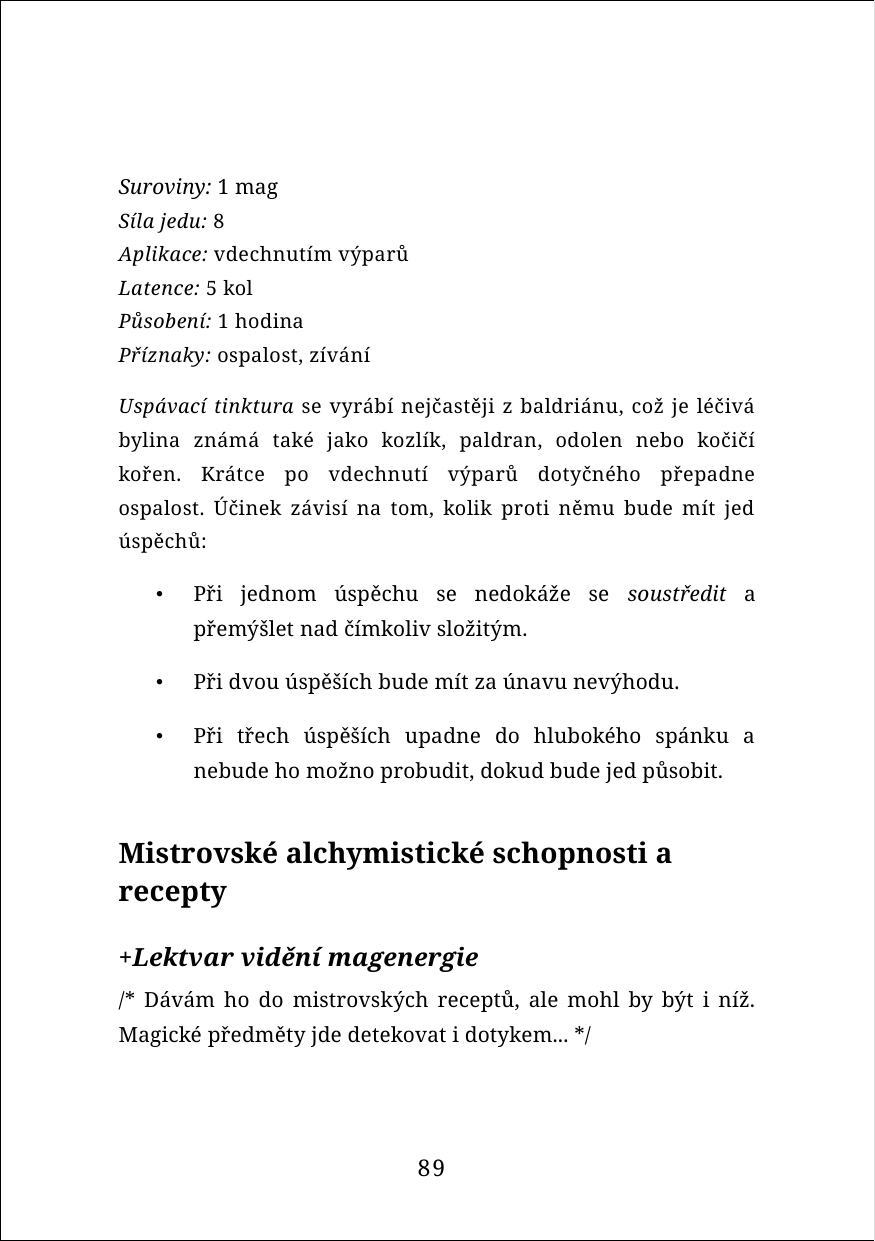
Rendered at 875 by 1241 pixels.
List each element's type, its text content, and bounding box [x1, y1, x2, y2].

list Při třech úspěších upadne do hlubokého spánku a nebude ho možno probudit, dokud bude jed působit. [156, 721, 756, 785]
text Uspávací tinktura se vyrábí nejčastěji z baldriánu, což je léčivá bylina známá také jako kozlík, paldran, odolen nebo kočičí kořen. Krátce po vdechnutí výparů dotyčného přepadne ospalost. Účinek závisí na tom, kolik proti němu bude mít jed úspěchů: [118, 393, 756, 554]
subtitle +Lektvar vidění magenergie [118, 939, 756, 973]
subtitle Mistrovské alchymistické schopnosti a recepty [118, 833, 756, 910]
text Suroviny: 1 mag Síla jedu: 8 Aplikace: vdechnutím výparů Latence: 5 kol Působení: 1 hodina Příznaky: ospalost, zívání [118, 172, 756, 368]
text /* Dávám ho do mistrovských receptů, ale mohl by být i níž. Magické předměty jde detekovat i dotykem... */ [118, 985, 756, 1049]
list Při jednom úspěchu se nedokáže se soustředit a přemýšlet nad čímkoliv složitým. [156, 579, 756, 643]
list Při dvou úspěších bude mít za únavu nevýhodu. [156, 667, 756, 696]
